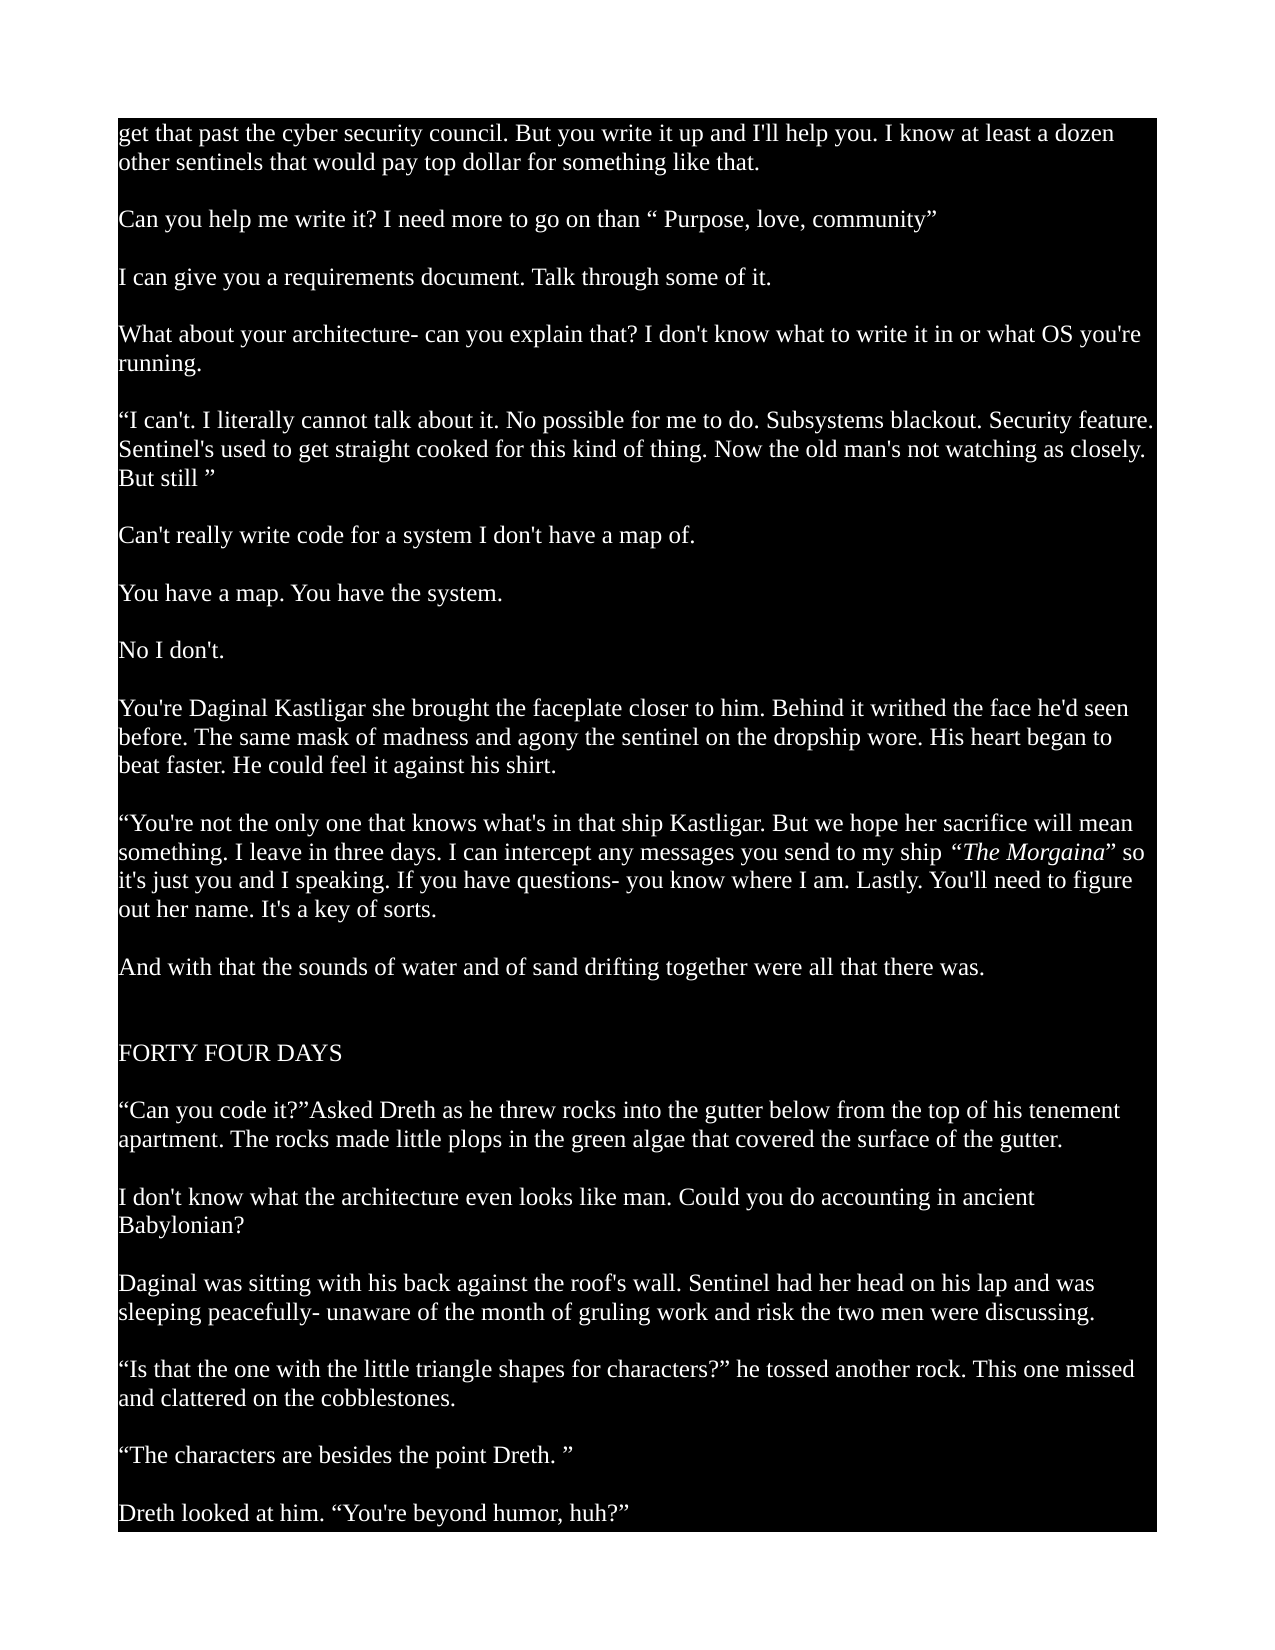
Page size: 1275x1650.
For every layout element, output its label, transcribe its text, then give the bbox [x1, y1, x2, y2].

text What about your architecture- can you explain that? I don't know what to write it in or what OS you're running. “I can't. I literally cannot talk about it. No possible for me to do. Subsystems blackout. Security feature. Sentinel's used to get straight cooked for this kind of thing. Now the old man's not watching as closely. But still ” [118, 319, 1157, 492]
text I don't know what the architecture even looks like man. Could you do accounting in ancient Babylonian? [118, 1182, 1157, 1239]
text get that past the cyber security council. But you write it up and I'll help you. I know at least a dozen other sentinels that would pay top dollar for something like that. Can you help me write it? I need more to go on than “ Purpose, love, community” [118, 118, 1157, 233]
text “Can you code it?”Asked Dreth as he threw rocks into the gutter below from the top of his tenement apartment. The rocks made little plops in the green algae that covered the surface of the gutter. [118, 1096, 1157, 1182]
text Can't really write code for a system I don't have a map of. You have a map. You have the system. No I don't. [118, 521, 1157, 664]
text I can give you a requirements document. Talk through some of it. [118, 262, 1157, 291]
text Dreth looked at him. “You're beyond humor, huh?” [118, 1498, 1157, 1527]
text Daginal was sitting with his back against the roof's wall. Sentinel had her head on his lap and was sleeping peacefully- unaware of the month of gruling work and risk the two men were discussing. [118, 1268, 1157, 1326]
text You're Daginal Kastligar she brought the faceplate closer to him. Behind it writhed the face he'd seen before. The same mask of madness and agony the sentinel on the dropship wore. His heart began to beat faster. He could feel it against his shirt. “You're not the only one that knows what's in that ship Kastligar. But we hope her sacrifice will mean something. I leave in three days. I can intercept any messages you send to my ship “The Morgaina” so it's just you and I speaking. If you have questions- you know where I am. Lastly. You'll need to figure out her name. It's a key of sorts. And with that the sounds of water and of sand drifting together were all that there was. [118, 693, 1157, 981]
text FORTY FOUR DAYS [118, 1038, 1157, 1067]
text “Is that the one with the little triangle shapes for characters?” he tossed another rock. This one missed and clattered on the cobblestones. “The characters are besides the point Dreth. ” [118, 1354, 1157, 1469]
